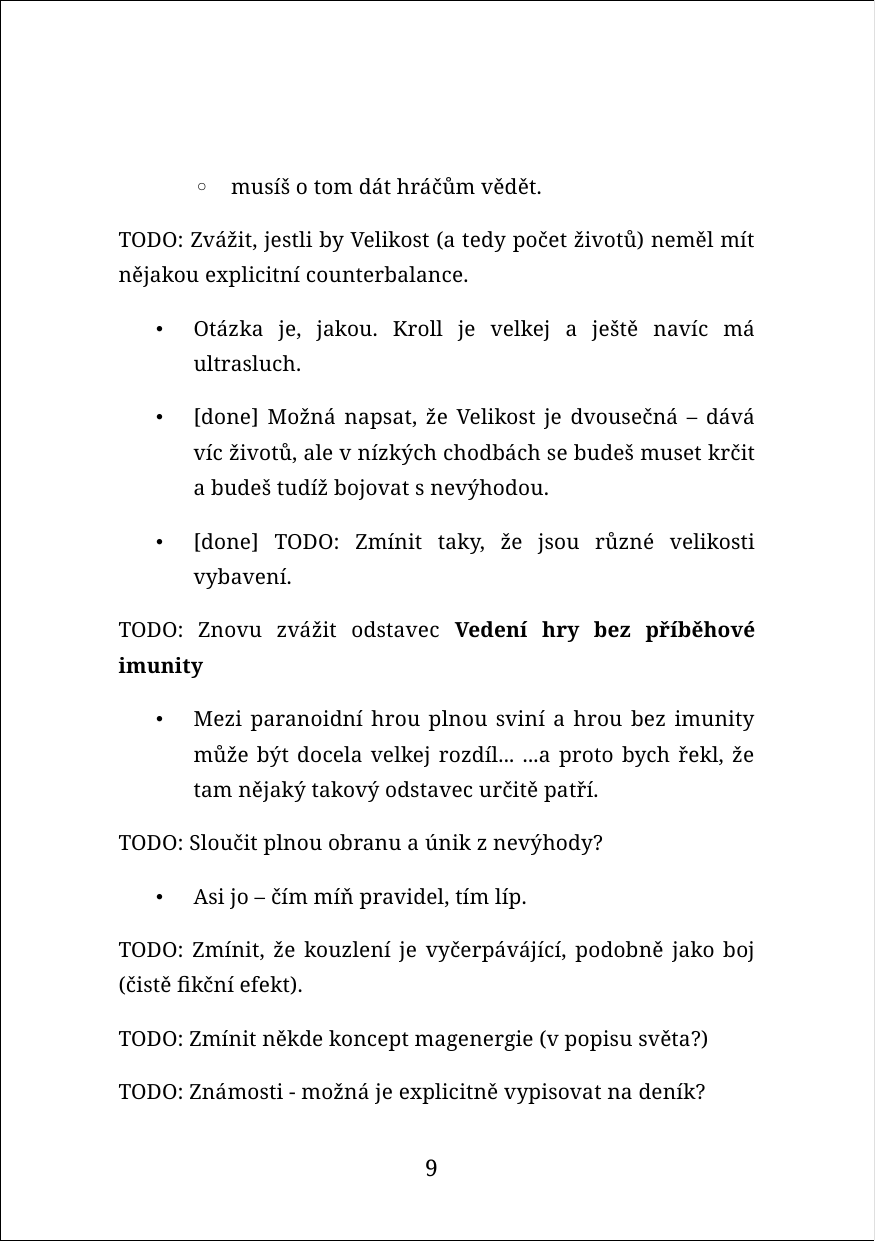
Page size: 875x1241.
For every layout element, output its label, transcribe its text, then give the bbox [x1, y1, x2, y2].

text TODO: Známosti - možná je explicitně vypisovat na deník? [118, 1077, 756, 1105]
list Mezi paranoidní hrou plnou sviní a hrou bez imunity může být docela velkej rozdíl... ...a proto bych řekl, že tam nějaký takový odstavec určitě patří. [156, 704, 756, 804]
text TODO: Zmínit někde koncept magenergie (v popisu světa?) [118, 1024, 756, 1052]
list Otázka je, jakou. Kroll je velkej a ještě navíc má ultrasluch. [156, 314, 756, 378]
text TODO: Sloučit plnou obranu a únik z nevýhody? [118, 828, 756, 857]
list [done] TODO: Zmínit taky, že jsou různé velikosti vybavení. [156, 527, 756, 591]
text TODO: Zvážit, jestli by Velikost (a tedy počet životů) neměl mít nějakou explicitní counterbalance. [118, 225, 756, 289]
text TODO: Zmínit, že kouzlení je vyčerpávájící, podobně jako boj (čistě fikční efekt). [118, 935, 756, 999]
text TODO: Znovu zvážit odstavec Vedení hry bez příběhové imunity [118, 616, 756, 679]
list [done] Možná napsat, že Velikost je dvousečná – dává víc životů, ale v nízkých chodbách se budeš muset krčit a budeš tudíž bojovat s nevýhodou. [156, 402, 756, 502]
list musíš o tom dát hráčům vědět. [193, 172, 756, 200]
list Asi jo – čím míň pravidel, tím líp. [156, 882, 756, 910]
